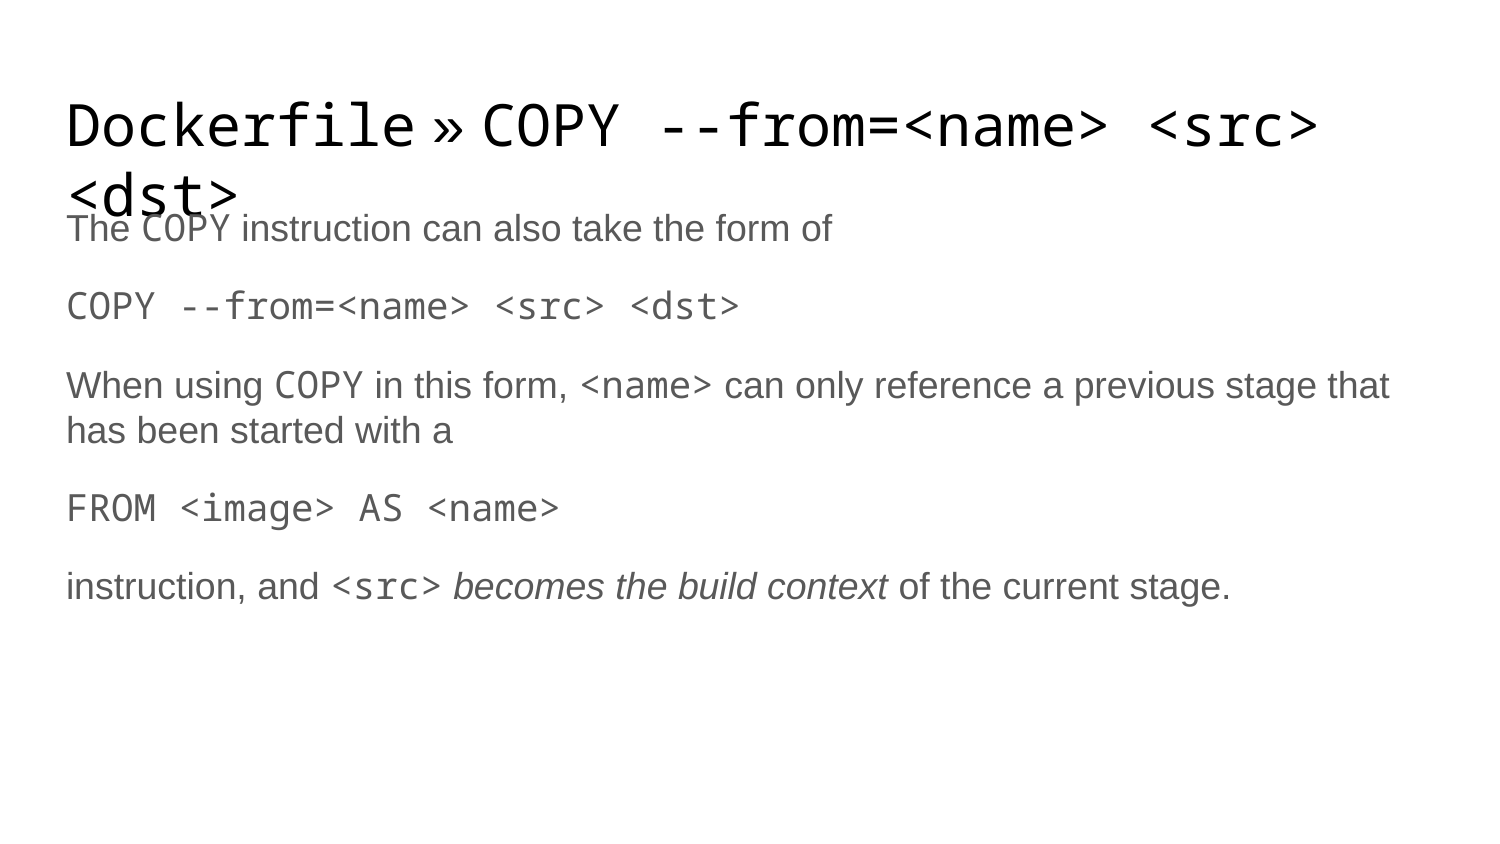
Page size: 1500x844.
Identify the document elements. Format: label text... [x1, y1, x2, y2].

list The COPY instruction can also take the form of COPY --from=<name> <src> <dst> When using COPY in this form, <name> can only reference a previous stage that has been started with a FROM <image> AS <name> instruction, and <src> becomes the build context of the current stage. [51, 189, 1449, 750]
title Dockerfile » COPY --from=<name> <src> <dst> [51, 72, 1449, 167]
